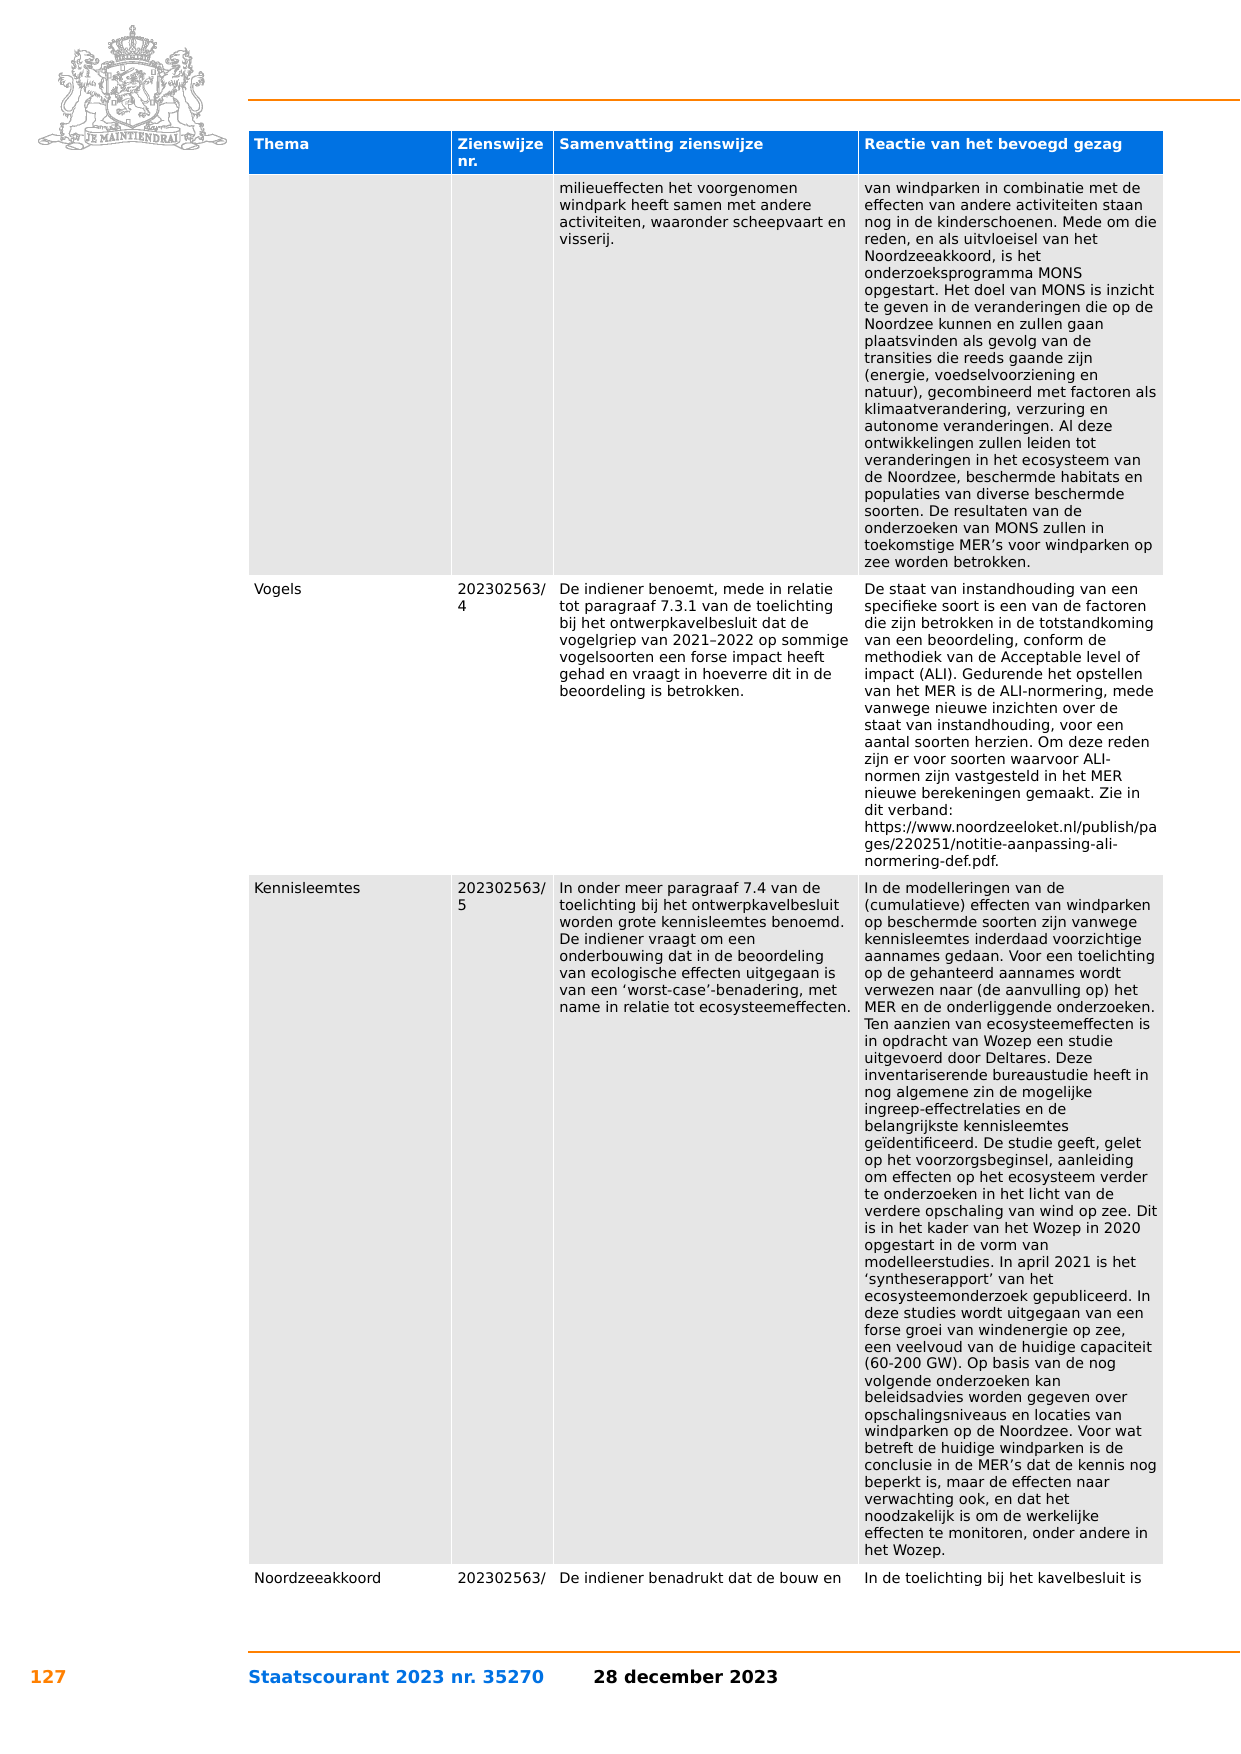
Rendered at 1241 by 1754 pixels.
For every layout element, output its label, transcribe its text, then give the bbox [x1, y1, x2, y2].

table_cell Kennisleemtes [249, 875, 451, 1564]
table_cell De indiener benoemt, mede in relatie tot paragraaf 7.3.1 van de toelichting bij het ontwerpkavelbesluit dat de vogelgriep van 2021–2022 op sommige vogelsoorten een forse impact heeft gehad en vraagt in hoeverre dit in de beoordeling is betrokken. [554, 576, 858, 874]
table_cell 202302563/5 [452, 875, 553, 1564]
table_header Reactie van het bevoegd gezag [859, 131, 1163, 174]
table_cell [249, 175, 451, 575]
table_cell In onder meer paragraaf 7.4 van de toelichting bij het ontwerpkavelbesluit worden grote kennisleemtes benoemd. De indiener vraagt om een onderbouwing dat in de beoordeling van ecologische effecten uitgegaan is van een ‘worst-case’-benadering, met name in relatie tot ecosysteemeffecten. [554, 875, 858, 1564]
table_cell [452, 175, 553, 575]
table_header Thema [249, 131, 451, 174]
table_cell In de modelleringen van de (cumulatieve) effecten van windparken op beschermde soorten zijn vanwege kennisleemtes inderdaad voorzichtige aannames gedaan. Voor een toelichting op de gehanteerd aannames wordt verwezen naar (de aanvulling op) het MER en de onderliggende onderzoeken. Ten aanzien van ecosysteemeffecten is in opdracht van Wozep een studie uitgevoerd door Deltares. Deze inventariserende bureaustudie heeft in nog algemene zin de mogelijke ingreep-effectrelaties en de belangrijkste kennisleemtes geïdentificeerd. De studie geeft, gelet op het voorzorgsbeginsel, aanleiding om effecten op het ecosysteem verder te onderzoeken in het licht van de verdere opschaling van wind op zee. Dit is in het kader van het Wozep in 2020 opgestart in de vorm van modelleerstudies. In april 2021 is het ‘syntheserapport’ van het ecosysteemonderzoek gepubliceerd. In deze studies wordt uitgegaan van een forse groei van windenergie op zee, een veelvoud van de huidige capaciteit (60-200 GW). Op basis van de nog volgende onderzoeken kan beleidsadvies worden gegeven over opschalingsniveaus en locaties van windparken op de Noordzee. Voor wat betreft de huidige windparken is de conclusie in de MER’s dat de kennis nog beperkt is, maar de effecten naar verwachting ook, en dat het noodzakelijk is om de werkelijke effecten te monitoren, onder andere in het Wozep. [859, 875, 1163, 1564]
table_cell De staat van instandhouding van een specifieke soort is een van de factoren die zijn betrokken in de totstandkoming van een beoordeling, conform de methodiek van de Acceptable level of impact (ALI). Gedurende het opstellen van het MER is de ALI-normering, mede vanwege nieuwe inzichten over de staat van instandhouding, voor een aantal soorten herzien. Om deze reden zijn er voor soorten waarvoor ALI-normen zijn vastgesteld in het MER nieuwe berekeningen gemaakt. Zie in dit verband: https://www.noordzeeloket.nl/publish/pages/220251/notitie-aanpassing-ali-normering-def.pdf. [859, 576, 1163, 874]
table_cell Noordzeeakkoord [249, 1565, 451, 1591]
table_header Samenvatting zienswijze [554, 131, 858, 174]
picture [38, 25, 227, 150]
table_cell 202302563/4 [452, 576, 553, 874]
table_cell De indiener benadrukt dat de bouw en [554, 1565, 858, 1591]
table_cell van windparken in combinatie met de effecten van andere activiteiten staan nog in de kinderschoenen. Mede om die reden, en als uitvloeisel van het Noordzeeakkoord, is het onderzoeksprogramma MONS opgestart. Het doel van MONS is inzicht te geven in de veranderingen die op de Noordzee kunnen en zullen gaan plaatsvinden als gevolg van de transities die reeds gaande zijn (energie, voedselvoorziening en natuur), gecombineerd met factoren als klimaatverandering, verzuring en autonome veranderingen. Al deze ontwikkelingen zullen leiden tot veranderingen in het ecosysteem van de Noordzee, beschermde habitats en populaties van diverse beschermde soorten. De resultaten van de onderzoeken van MONS zullen in toekomstige MER’s voor windparken op zee worden betrokken. [859, 175, 1163, 575]
table_header Zienswijzenr. [452, 131, 553, 174]
table_cell In de toelichting bij het kavelbesluit is [859, 1565, 1163, 1591]
table_cell 202302563/ [452, 1565, 553, 1591]
table_cell milieueffecten het voorgenomen windpark heeft samen met andere activiteiten, waaronder scheepvaart en visserij. [554, 175, 858, 575]
table_cell Vogels [249, 576, 451, 874]
